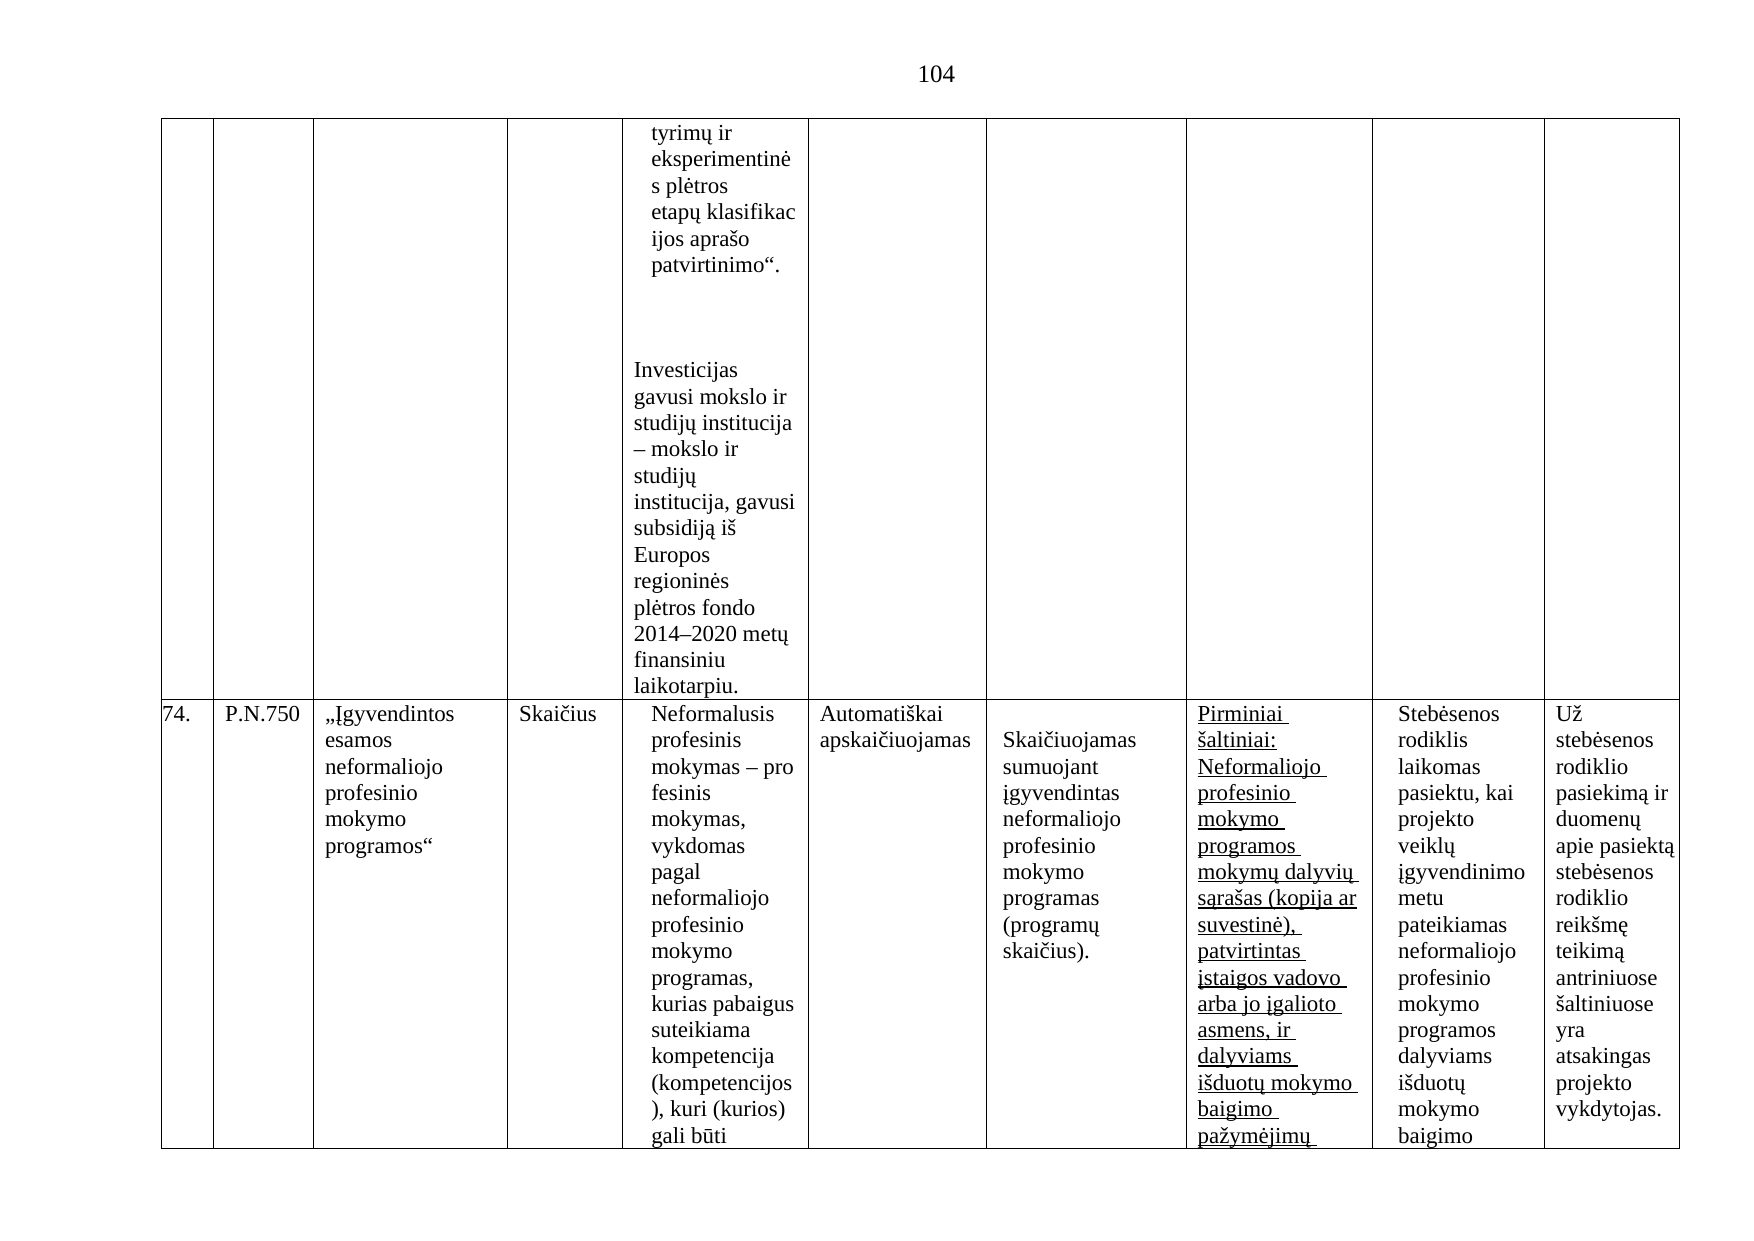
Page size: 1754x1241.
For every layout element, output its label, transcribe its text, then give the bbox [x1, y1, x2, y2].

table_cell [314, 119, 507, 699]
table_cell [508, 119, 622, 699]
table_cell tyrimų ir eksperimentinės plėtros etapų klasifikacijos aprašo patvirtinimo“. Investicijas gavusi mokslo ir studijų institucija – mokslo ir studijų institucija, gavusi subsidiją iš Europos regioninės plėtros fondo 2014–2020 metų finansiniu laikotarpiu. [623, 119, 808, 699]
table_cell Stebėsenos rodiklis laikomas pasiektu, kai projekto veiklų įgyvendinimo metu pateikiamas neformaliojo profesinio mokymo programos dalyviams išduotų mokymo baigimo [1373, 700, 1544, 1148]
table_cell „Įgyvendintos esamos neformaliojo profesinio mokymo programos“ [314, 700, 507, 1148]
table_cell Automatiškai apskaičiuojamas [809, 700, 986, 1148]
table_cell [1373, 119, 1544, 699]
table_cell P.N.750 [214, 700, 313, 1148]
table_cell [809, 119, 986, 699]
table_cell [1545, 119, 1679, 699]
table_cell Už stebėsenos rodiklio pasiekimą ir duomenų apie pasiektą stebėsenos rodiklio reikšmę teikimą antriniuose šaltiniuose yra atsakingas projekto vykdytojas. [1545, 700, 1679, 1148]
table_cell Skaičius [508, 700, 622, 1148]
table_cell [1187, 119, 1372, 699]
table_cell [214, 119, 313, 699]
table_cell 74. [162, 700, 213, 1148]
table_cell Skaičiuojamas sumuojant įgyvendintas neformaliojo profesinio mokymo programas (programų skaičius). [987, 700, 1186, 1148]
table_cell Pirminiai šaltiniai: Neformaliojo profesinio mokymo programos mokymų dalyvių sąrašas (kopija ar suvestinė), patvirtintas įstaigos vadovo arba jo įgalioto asmens, ir dalyviams išduotų mokymo baigimo pažymėjimų [1187, 700, 1372, 1148]
table_cell [987, 119, 1186, 699]
table_cell [162, 119, 213, 699]
table_cell Neformalusis profesinis mokymas – profesinis mokymas, vykdomas pagal neformaliojo profesinio mokymo programas, kurias pabaigus suteikiama kompetencija (kompetencijos), kuri (kurios) gali būti [623, 700, 808, 1148]
